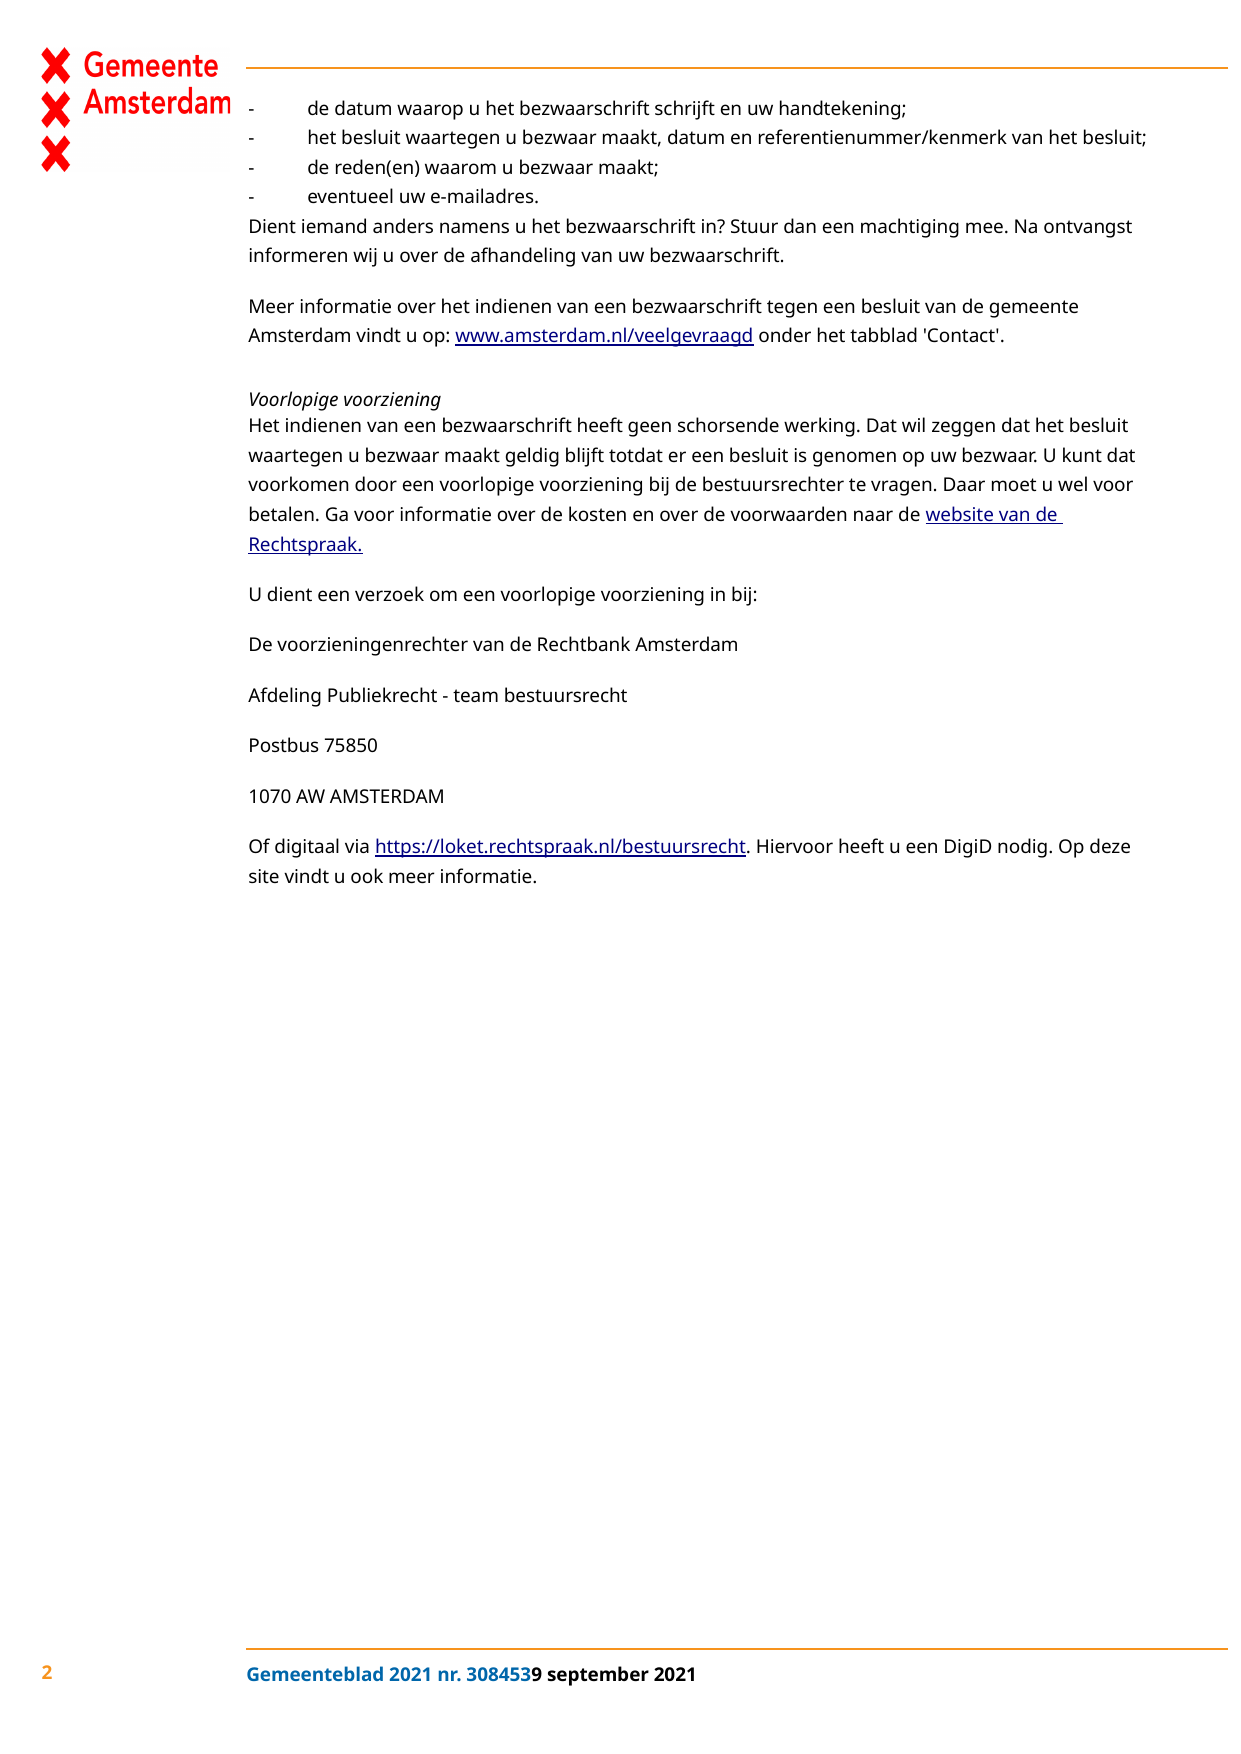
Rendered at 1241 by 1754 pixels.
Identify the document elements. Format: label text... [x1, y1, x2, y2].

text Meer informatie over het indienen van een bezwaarschrift tegen een besluit van de gemeente Amsterdam vindt u op: www.amsterdam.nl/veelgevraagd onder het tabblad 'Contact'. [248, 293, 1152, 348]
list eventueel uw e-mailadres. [248, 183, 1152, 209]
text Afdeling Publiekrecht - team bestuursrecht [248, 682, 1152, 708]
text De voorzieningenrechter van de Rechtbank Amsterdam [248, 632, 1152, 657]
text Of digitaal via https://loket.rechtspraak.nl/bestuursrecht. Hiervoor heeft u een DigiD nodig. Op deze site vindt u ook meer informatie. [248, 833, 1152, 888]
text Postbus 75850 [248, 732, 1152, 758]
list de reden(en) waarom u bezwaar maakt; [248, 154, 1152, 180]
picture [41, 47, 231, 172]
text 1070 AW AMSTERDAM [248, 783, 1152, 808]
list de datum waarop u het bezwaarschrift schrijft en uw handtekening; [248, 95, 1152, 121]
text Het indienen van een bezwaarschrift heeft geen schorsende werking. Dat wil zeggen dat het besluit waartegen u bezwaar maakt geldig blijft totdat er een besluit is genomen op uw bezwaar. U kunt dat voorkomen door een voorlopige voorziening bij de bestuursrechter te vragen. Daar moet u wel voor betalen. Ga voor informatie over de kosten en over de voorwaarden naar de website van de Rechtspraak. [248, 412, 1152, 556]
list het besluit waartegen u bezwaar maakt, datum en referentienummer/kenmerk van het besluit; [248, 124, 1152, 150]
text U dient een verzoek om een voorlopige voorziening in bij: [248, 581, 1152, 607]
text Dient iemand anders namens u het bezwaarschrift in? Stuur dan een machtiging mee. Na ontvangst informeren wij u over de afhandeling van uw bezwaarschrift. [248, 213, 1152, 268]
text Voorlopige voorziening [248, 387, 1152, 412]
